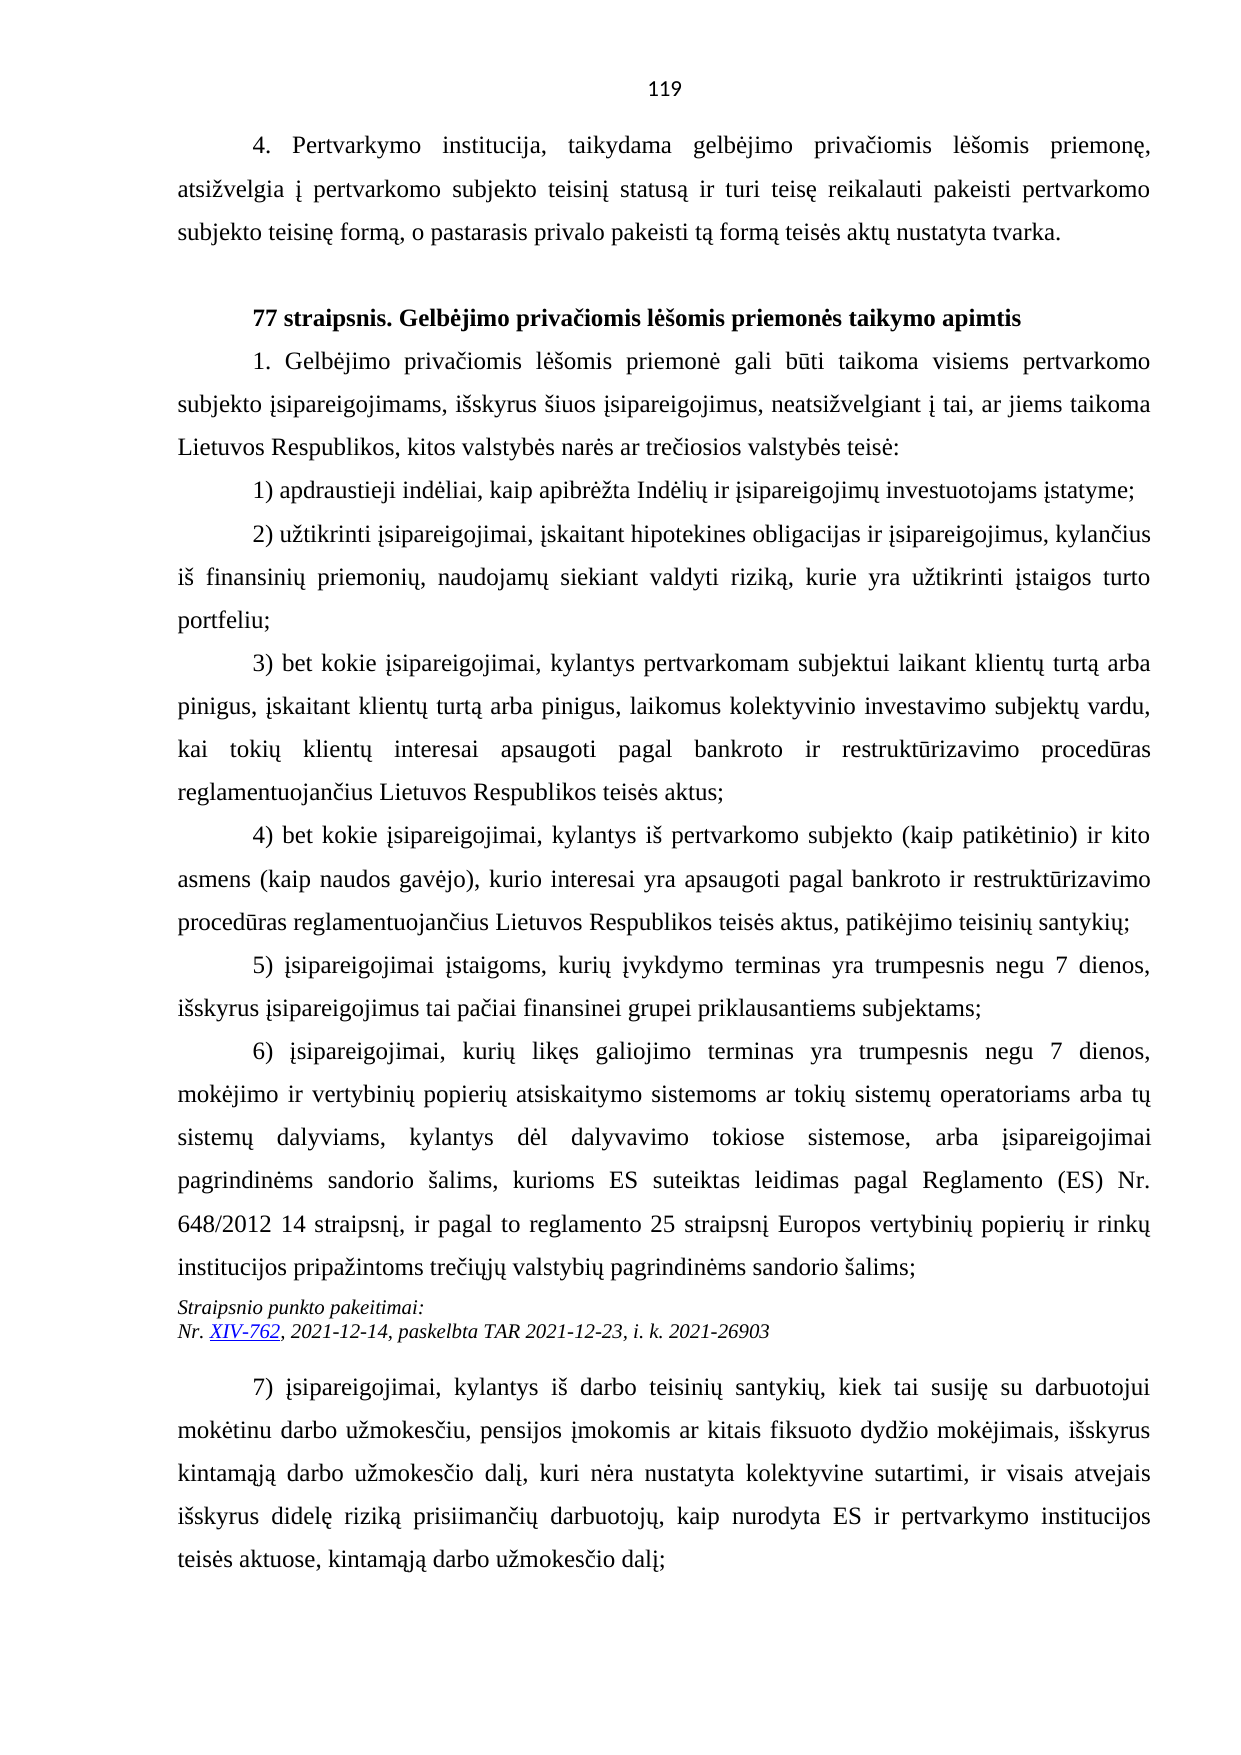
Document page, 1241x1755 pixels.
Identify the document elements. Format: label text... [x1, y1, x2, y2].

text Nr. XIV-762, 2021-12-14, paskelbta TAR 2021-12-23, i. k. 2021-26903 [177, 1319, 1152, 1343]
text 77 straipsnis. Gelbėjimo privačiomis lėšomis priemonės taikymo apimtis [177, 303, 1152, 332]
text 5) įsipareigojimai įstaigoms, kurių įvykdymo terminas yra trumpesnis negu 7 dienos, išskyrus įsipareigojimus tai pačiai finansinei grupei priklausantiems subjektams; [177, 950, 1152, 1022]
text 3) bet kokie įsipareigojimai, kylantys pertvarkomam subjektui laikant klientų turtą arba pinigus, įskaitant klientų turtą arba pinigus, laikomus kolektyvinio investavimo subjektų vardu, kai tokių klientų interesai apsaugoti pagal bankroto ir restruktūrizavimo procedūras reglamentuojančius Lietuvos Respublikos teisės aktus; [177, 648, 1152, 806]
text 2) užtikrinti įsipareigojimai, įskaitant hipotekines obligacijas ir įsipareigojimus, kylančius iš finansinių priemonių, naudojamų siekiant valdyti riziką, kurie yra užtikrinti įstaigos turto portfeliu; [177, 519, 1152, 634]
text 1) apdraustieji indėliai, kaip apibrėžta Indėlių ir įsipareigojimų investuotojams įstatyme; [177, 476, 1152, 504]
text 4. Pertvarkymo institucija, taikydama gelbėjimo privačiomis lėšomis priemonę, atsižvelgia į pertvarkomo subjekto teisinį statusą ir turi teisę reikalauti pakeisti pertvarkomo subjekto teisinę formą, o pastarasis privalo pakeisti tą formą teisės aktų nustatyta tvarka. [177, 131, 1152, 246]
text Straipsnio punkto pakeitimai: [177, 1295, 1152, 1319]
text 7) įsipareigojimai, kylantys iš darbo teisinių santykių, kiek tai susiję su darbuotojui mokėtinu darbo užmokesčiu, pensijos įmokomis ar kitais fiksuoto dydžio mokėjimais, išskyrus kintamąją darbo užmokesčio dalį, kuri nėra nustatyta kolektyvine sutartimi, ir visais atvejais išskyrus didelę riziką prisiimančių darbuotojų, kaip nurodyta ES ir pertvarkymo institucijos teisės aktuose, kintamąją darbo užmokesčio dalį; [177, 1372, 1152, 1573]
text 6) įsipareigojimai, kurių likęs galiojimo terminas yra trumpesnis negu 7 dienos, mokėjimo ir vertybinių popierių atsiskaitymo sistemoms ar tokių sistemų operatoriams arba tų sistemų dalyviams, kylantys dėl dalyvavimo tokiose sistemose, arba įsipareigojimai pagrindinėms sandorio šalims, kurioms ES suteiktas leidimas pagal Reglamento (ES) Nr. 648/2012 14 straipsnį, ir pagal to reglamento 25 straipsnį Europos vertybinių popierių ir rinkų institucijos pripažintoms trečiųjų valstybių pagrindinėms sandorio šalims; [177, 1036, 1152, 1281]
text 1. Gelbėjimo privačiomis lėšomis priemonė gali būti taikoma visiems pertvarkomo subjekto įsipareigojimams, išskyrus šiuos įsipareigojimus, neatsižvelgiant į tai, ar jiems taikoma Lietuvos Respublikos, kitos valstybės narės ar trečiosios valstybės teisė: [177, 346, 1152, 461]
text 4) bet kokie įsipareigojimai, kylantys iš pertvarkomo subjekto (kaip patikėtinio) ir kito asmens (kaip naudos gavėjo), kurio interesai yra apsaugoti pagal bankroto ir restruktūrizavimo procedūras reglamentuojančius Lietuvos Respublikos teisės aktus, patikėjimo teisinių santykių; [177, 821, 1152, 936]
